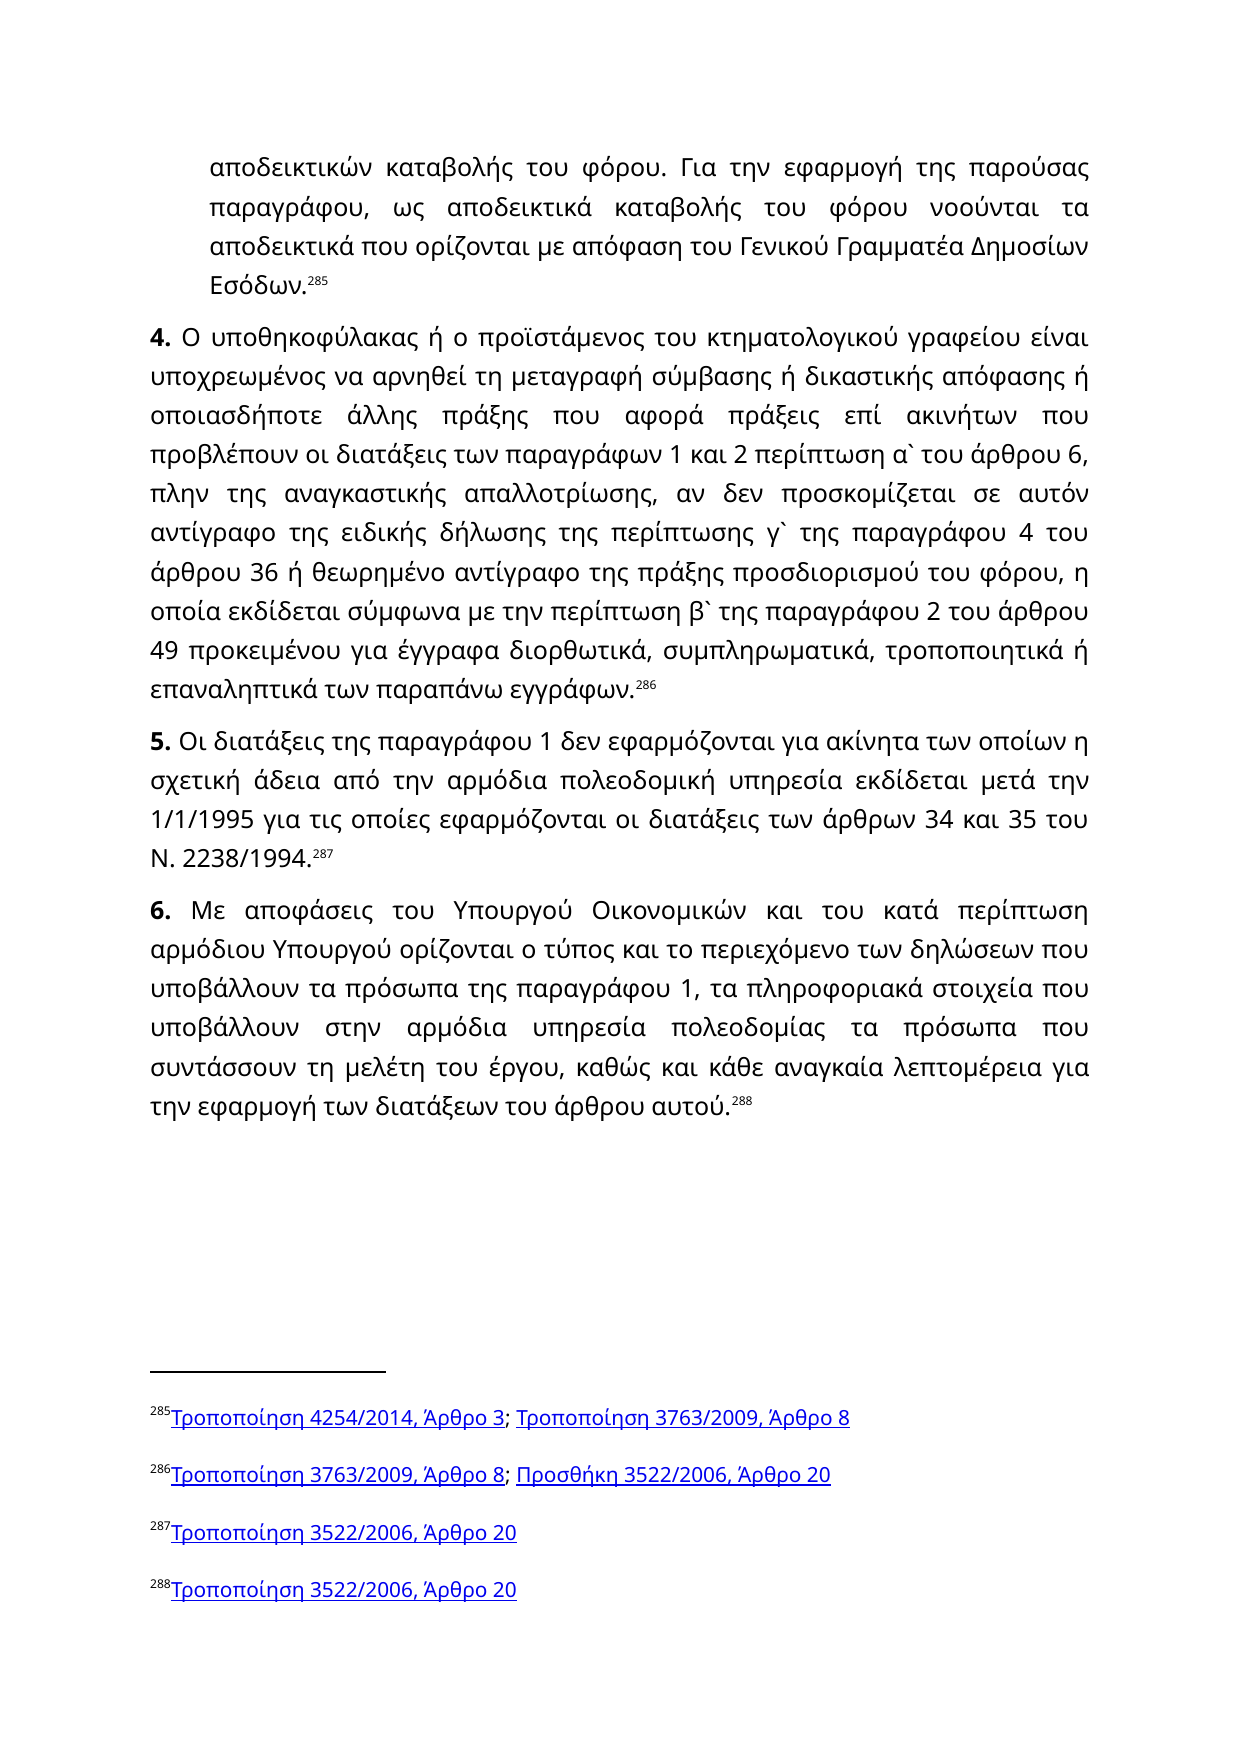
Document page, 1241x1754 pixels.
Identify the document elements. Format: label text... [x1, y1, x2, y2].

text 5. Οι διατάξεις της παραγράφου 1 δεν εφαρμόζονται για ακίνητα των οποίων η σχετική άδεια από την αρμόδια πολεοδομική υπηρεσία εκδίδεται μετά την 1/1/1995 για τις οποίες εφαρμόζονται οι διατάξεις των άρθρων 34 και 35 του Ν. 2238/1994. [150, 723, 1090, 875]
text 6. Με αποφάσεις του Υπουργού Οικονομικών και του κατά περίπτωση αρμόδιου Υπουργού ορίζονται ο τύπος και το περιεχόμενο των δηλώσεων που υποβάλλουν τα πρόσωπα της παραγράφου 1, τα πληροφοριακά στοιχεία που υποβάλλουν στην αρμόδια υπηρεσία πολεοδομίας τα πρόσωπα που συντάσσουν τη μελέτη του έργου, καθώς και κάθε αναγκαία λεπτομέρεια για την εφαρμογή των διατάξεων του άρθρου αυτού. [150, 892, 1090, 1122]
text Τροποποίηση 4254/2014, Άρθρο 3; Τροποποίηση 3763/2009, Άρθρο 8 [150, 1403, 1090, 1431]
text Τροποποίηση 3763/2009, Άρθρο 8; Προσθήκη 3522/2006, Άρθρο 20 [150, 1460, 1090, 1489]
list αποδεικτικών καταβολής του φόρου. Για την εφαρμογή της παρούσας παραγράφου, ως αποδεικτικά καταβολής του φόρου νοούνται τα αποδεικτικά που ορίζονται με απόφαση του Γενικού Γραμματέα Δημοσίων Εσόδων. [150, 150, 1090, 302]
text 4. Ο υποθηκοφύλακας ή ο προϊστάμενος του κτηματολογικού γραφείου είναι υποχρεωμένος να αρνηθεί τη μεταγραφή σύμβασης ή δικαστικής απόφασης ή οποιασδήποτε άλλης πράξης που αφορά πράξεις επί ακινήτων που προβλέπουν οι διατάξεις των παραγράφων 1 και 2 περίπτωση α` του άρθρου 6, πλην της αναγκαστικής απαλλοτρίωσης, αν δεν προσκομίζεται σε αυτόν αντίγραφο της ειδικής δήλωσης της περίπτωσης γ` της παραγράφου 4 του άρθρου 36 ή θεωρημένο αντίγραφο της πράξης προσδιορισμού του φόρου, η οποία εκδίδεται σύμφωνα με την περίπτωση β` της παραγράφου 2 του άρθρου 49 προκειμένου για έγγραφα διορθωτικά, συμπληρωματικά, τροποποιητικά ή επαναληπτικά των παραπάνω εγγράφων. [150, 319, 1090, 706]
text Τροποποίηση 3522/2006, Άρθρο 20 [150, 1576, 1090, 1604]
text Τροποποίηση 3522/2006, Άρθρο 20 [150, 1518, 1090, 1546]
